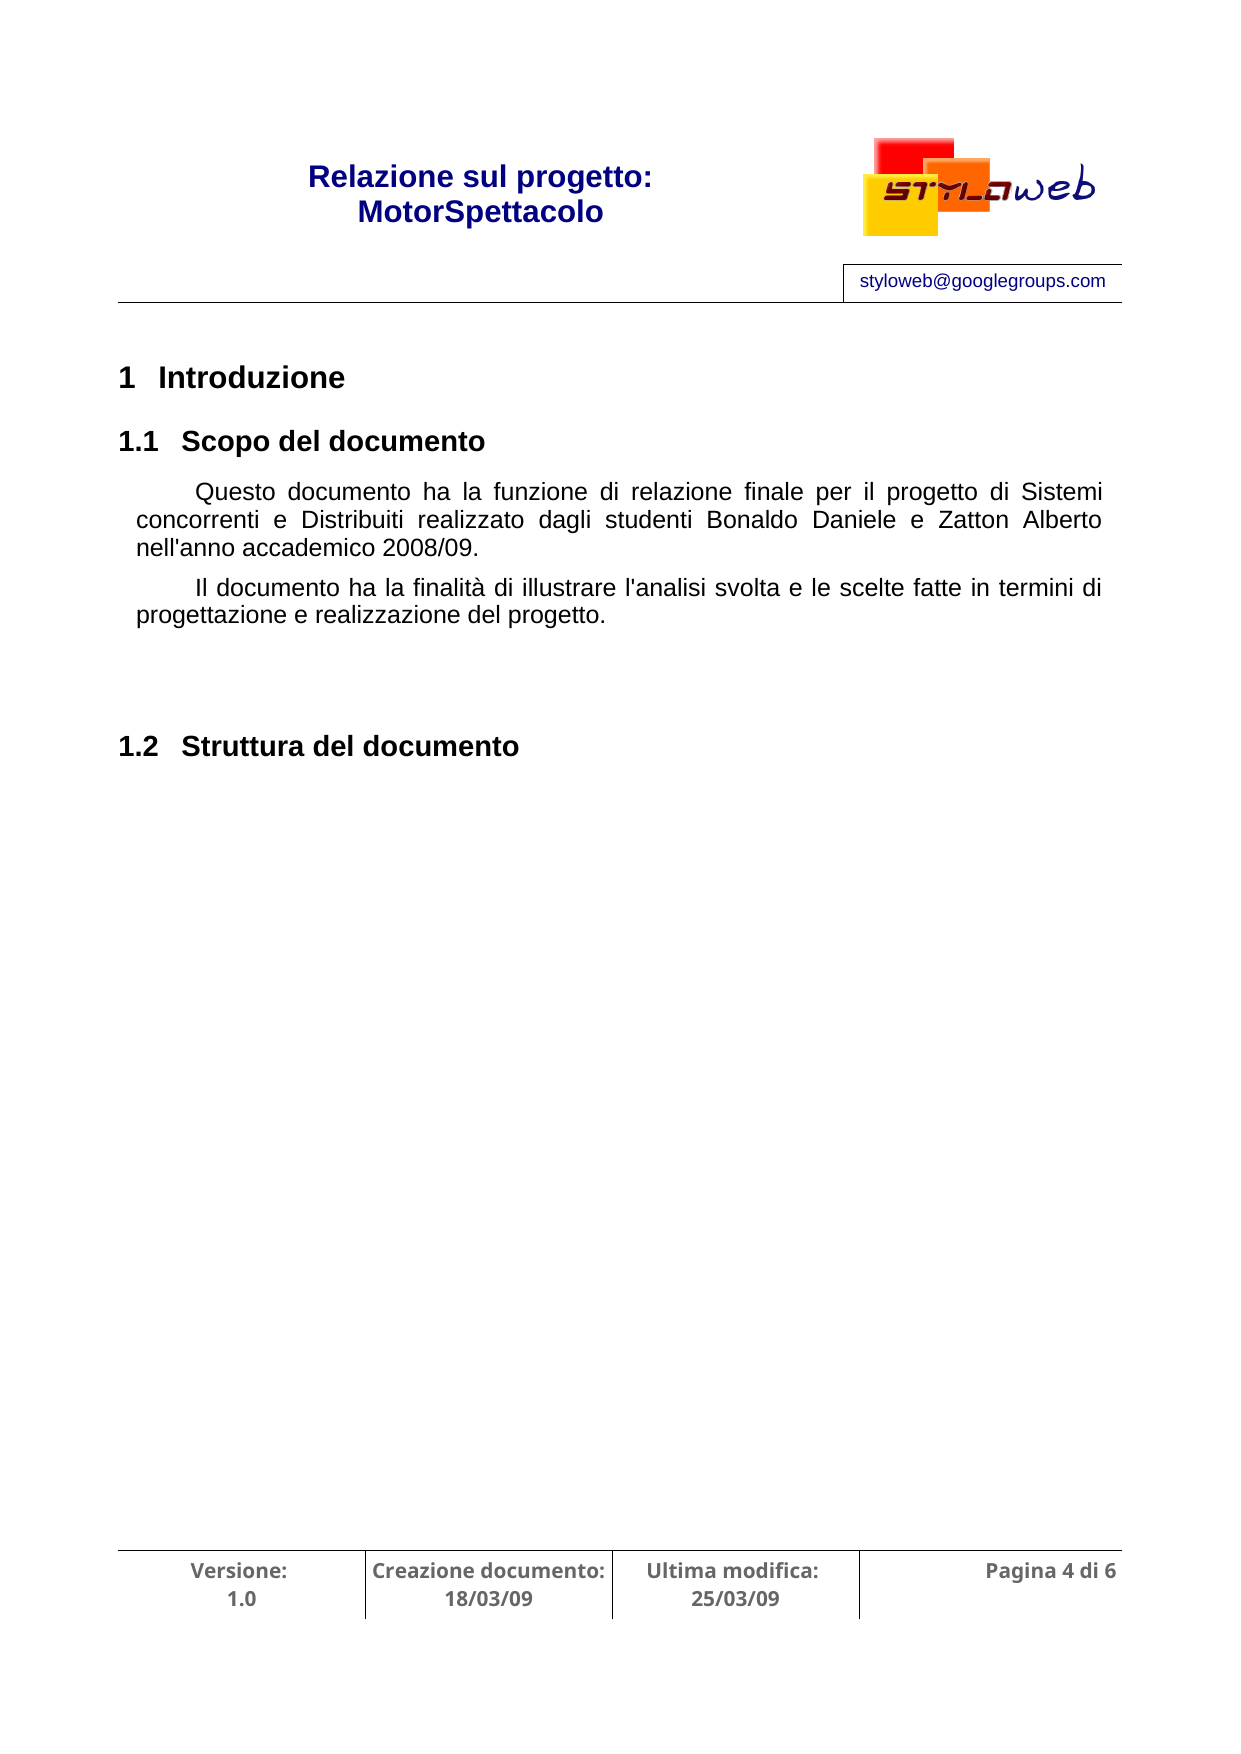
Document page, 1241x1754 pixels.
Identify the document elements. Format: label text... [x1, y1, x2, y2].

text Questo documento ha la funzione di relazione finale per il progetto di Sistemi concorrenti e Distribuiti realizzato dagli studenti Bonaldo Daniele e Zatton Alberto nell'anno accademico 2008/09. [136, 478, 1104, 562]
picture [848, 123, 1117, 247]
subtitle Introduzione [118, 360, 1122, 395]
text Il documento ha la finalità di illustrare l'analisi svolta e le scelte fatte in termini di progettazione e realizzazione del progetto. [136, 573, 1104, 629]
subtitle Struttura del documento [118, 729, 1122, 762]
subtitle Scopo del documento [118, 424, 1122, 457]
